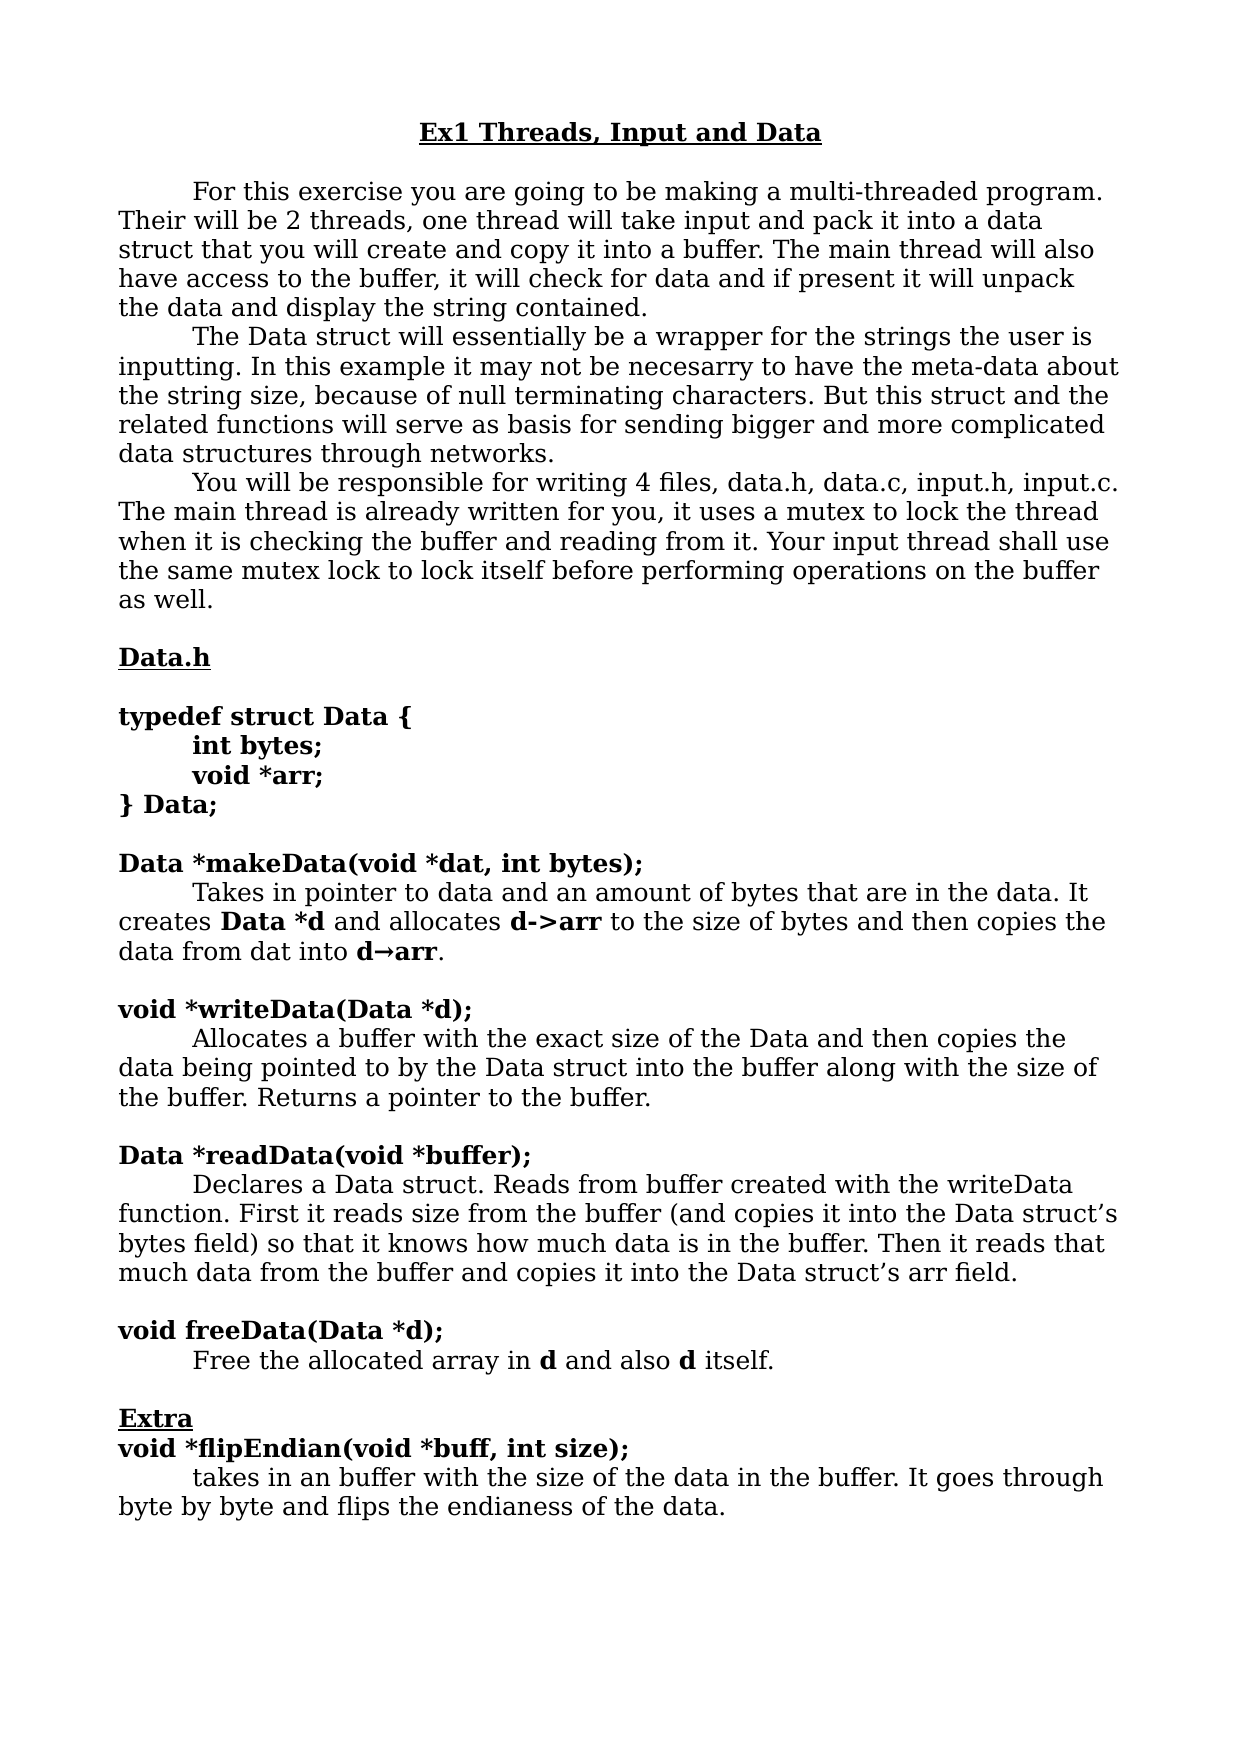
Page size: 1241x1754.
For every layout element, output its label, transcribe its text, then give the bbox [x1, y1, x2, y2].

text int bytes; [118, 731, 1122, 761]
text Ex1 Threads, Input and Data [118, 118, 1122, 147]
text typedef struct Data { [118, 702, 1122, 731]
text Extra [118, 1404, 1122, 1433]
text For this exercise you are going to be making a multi-threaded program. Their will be 2 threads, one thread will take input and pack it into a data struct that you will create and copy it into a buffer. The main thread will also have access to the buffer, it will check for data and if present it will unpack the data and display the string contained. [118, 177, 1122, 322]
text } Data; [118, 790, 1122, 819]
text Declares a Data struct. Reads from buffer created with the writeData function. First it reads size from the buffer (and copies it into the Data struct’s bytes field) so that it knows how much data is in the buffer. Then it reads that much data from the buffer and copies it into the Data struct’s arr field. [118, 1170, 1122, 1287]
text Allocates a buffer with the exact size of the Data and then copies the data being pointed to by the Data struct into the buffer along with the size of the buffer. Returns a pointer to the buffer. [118, 1024, 1122, 1112]
text Data *makeData(void *dat, int bytes); [118, 848, 1122, 878]
text Data.h [118, 643, 1122, 673]
text void freeData(Data *d); [118, 1316, 1122, 1346]
text void *arr; [118, 761, 1122, 790]
text void *flipEndian(void *buff, int size); [118, 1433, 1122, 1463]
text The Data struct will essentially be a wrapper for the strings the user is inputting. In this example it may not be necesarry to have the meta-data about the string size, because of null terminating characters. But this struct and the related functions will serve as basis for sending bigger and more complicated data structures through networks. [118, 322, 1122, 468]
text takes in an buffer with the size of the data in the buffer. It goes through byte by byte and flips the endianess of the data. [118, 1463, 1122, 1521]
text Takes in pointer to data and an amount of bytes that are in the data. It creates Data *d and allocates d->arr to the size of bytes and then copies the data from dat into d→arr. [118, 878, 1122, 966]
text You will be responsible for writing 4 files, data.h, data.c, input.h, input.c. The main thread is already written for you, it uses a mutex to lock the thread when it is checking the buffer and reading from it. Your input thread shall use the same mutex lock to lock itself before performing operations on the buffer as well. [118, 468, 1122, 614]
text Data *readData(void *buffer); [118, 1141, 1122, 1170]
text Free the allocated array in d and also d itself. [118, 1346, 1122, 1375]
text void *writeData(Data *d); [118, 995, 1122, 1024]
